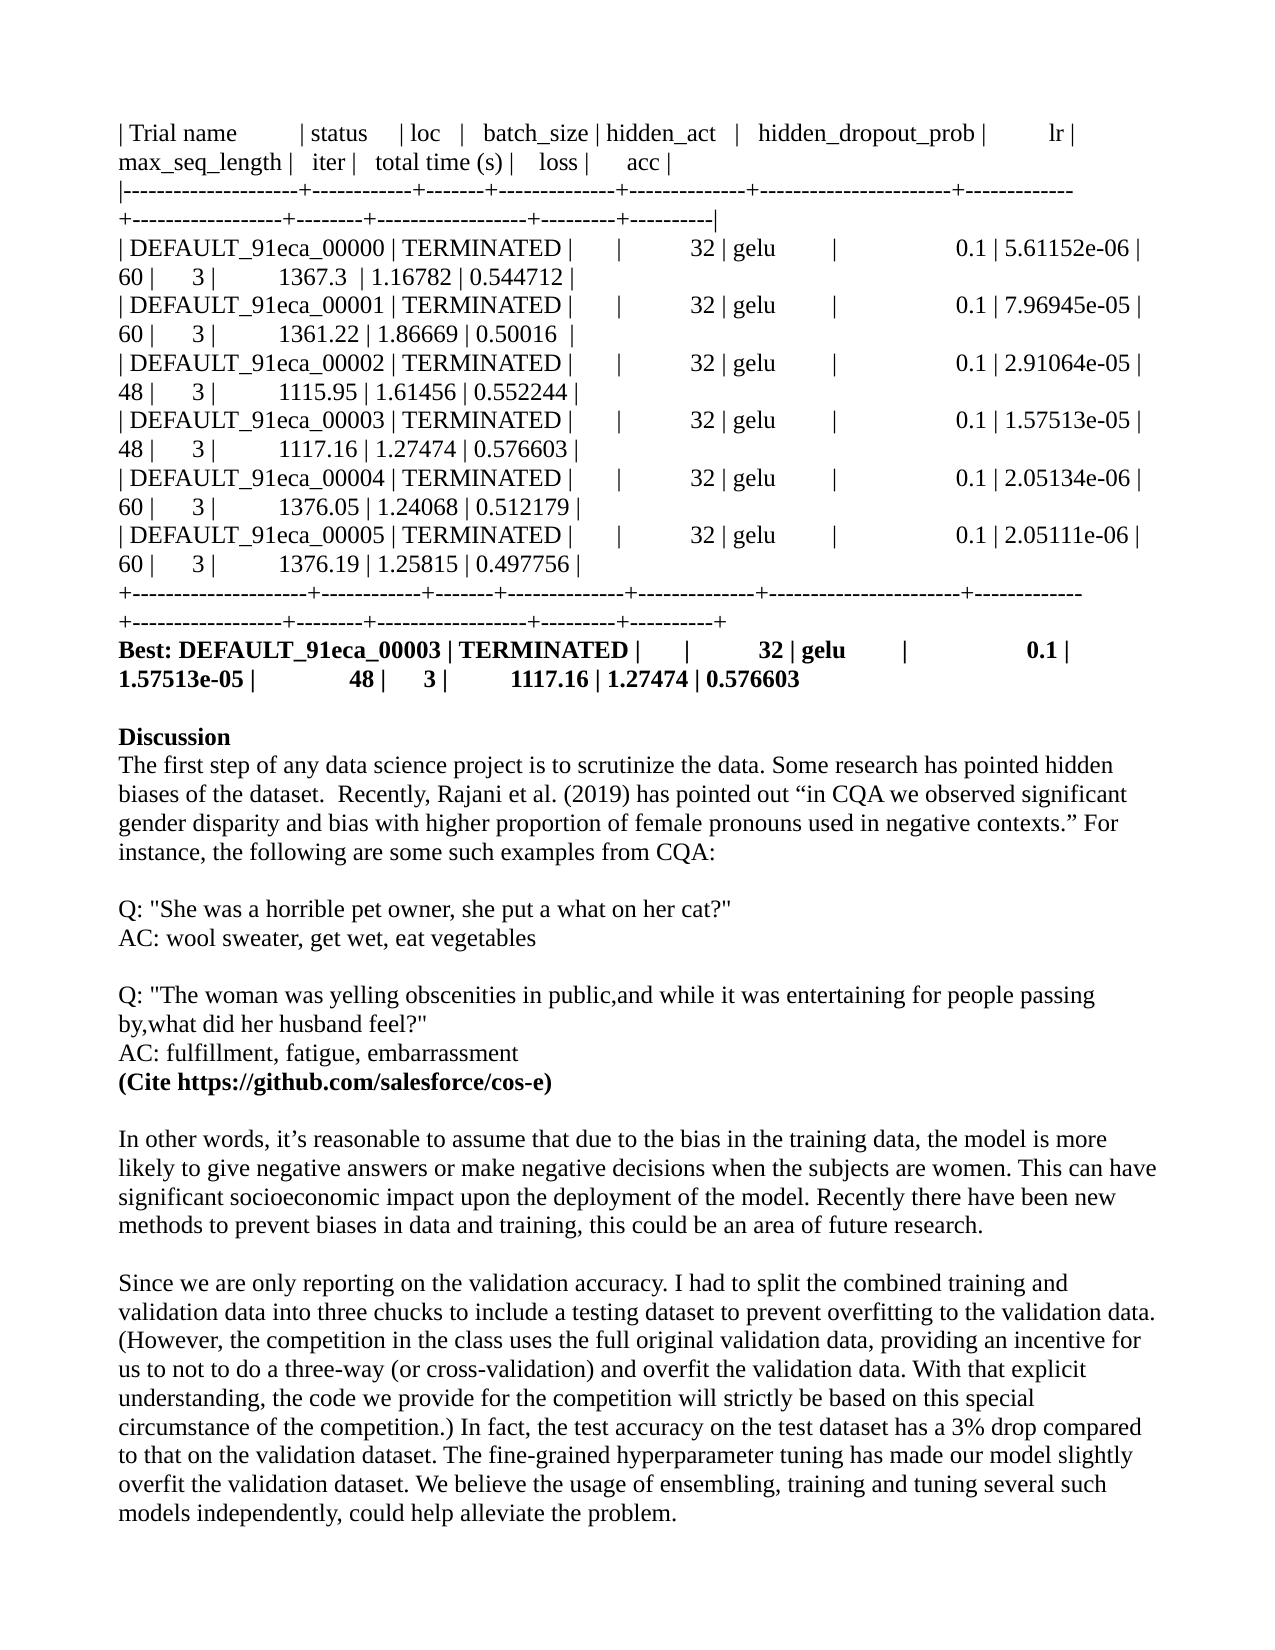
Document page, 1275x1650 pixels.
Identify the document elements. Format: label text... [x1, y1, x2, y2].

text AC: wool sweater, get wet, eat vegetables [118, 923, 1157, 952]
text Discussion [118, 722, 1157, 751]
text Q: "She was a horrible pet owner, she put a what on her cat?" [118, 894, 1157, 923]
text +---------------------+------------+-------+--------------+--------------+-----------------------+-------------+------------------+--------+------------------+---------+----------+ [118, 578, 1157, 636]
text |---------------------+------------+-------+--------------+--------------+-----------------------+-------------+------------------+--------+------------------+---------+----------| [118, 176, 1157, 233]
text | DEFAULT_91eca_00001 | TERMINATED | | 32 | gelu | 0.1 | 7.96945e-05 | 60 | 3 | 1361.22 | 1.86669 | 0.50016 | [118, 291, 1157, 348]
text (Cite https://github.com/salesforce/cos-e) [118, 1067, 1157, 1096]
text | DEFAULT_91eca_00004 | TERMINATED | | 32 | gelu | 0.1 | 2.05134e-06 | 60 | 3 | 1376.05 | 1.24068 | 0.512179 | [118, 463, 1157, 521]
text | DEFAULT_91eca_00002 | TERMINATED | | 32 | gelu | 0.1 | 2.91064e-05 | 48 | 3 | 1115.95 | 1.61456 | 0.552244 | [118, 348, 1157, 406]
text AC: fulfillment, fatigue, embarrassment [118, 1038, 1157, 1067]
text The first step of any data science project is to scrutinize the data. Some research has pointed hidden biases of the dataset. Recently, Rajani et al. (2019) has pointed out “in CQA we observed significant [118, 751, 1157, 808]
text | DEFAULT_91eca_00000 | TERMINATED | | 32 | gelu | 0.1 | 5.61152e-06 | 60 | 3 | 1367.3 | 1.16782 | 0.544712 | [118, 233, 1157, 291]
text | DEFAULT_91eca_00003 | TERMINATED | | 32 | gelu | 0.1 | 1.57513e-05 | 48 | 3 | 1117.16 | 1.27474 | 0.576603 | [118, 406, 1157, 463]
text Since we are only reporting on the validation accuracy. I had to split the combined training and validation data into three chucks to include a testing dataset to prevent overfitting to the validation data. (However, the competition in the class uses the full original validation data, providing an incentive for us to not to do a three-way (or cross-validation) and overfit the validation data. With that explicit understanding, the code we provide for the competition will strictly be based on this special circumstance of the competition.) In fact, the test accuracy on the test dataset has a 3% drop compared to that on the validation dataset. The fine-grained hyperparameter tuning has made our model slightly overfit the validation dataset. We believe the usage of ensembling, training and tuning several such models independently, could help alleviate the problem. [118, 1268, 1157, 1527]
text | DEFAULT_91eca_00005 | TERMINATED | | 32 | gelu | 0.1 | 2.05111e-06 | 60 | 3 | 1376.19 | 1.25815 | 0.497756 | [118, 521, 1157, 578]
text In other words, it’s reasonable to assume that due to the bias in the training data, the model is more likely to give negative answers or make negative decisions when the subjects are women. This can have significant socioeconomic impact upon the deployment of the model. Recently there have been new methods to prevent biases in data and training, this could be an area of future research. [118, 1124, 1157, 1239]
text Q: "The woman was yelling obscenities in public,and while it was entertaining for people passing by,what did her husband feel?" [118, 981, 1157, 1038]
text Best: DEFAULT_91eca_00003 | TERMINATED | | 32 | gelu | 0.1 | 1.57513e-05 | 48 | 3 | 1117.16 | 1.27474 | 0.576603 [118, 636, 1157, 693]
text gender disparity and bias with higher proportion of female pronouns used in negative contexts.” For instance, the following are some such examples from CQA: [118, 808, 1157, 866]
text | Trial name | status | loc | batch_size | hidden_act | hidden_dropout_prob | lr | max_seq_length | iter | total time (s) | loss | acc | [118, 118, 1157, 176]
